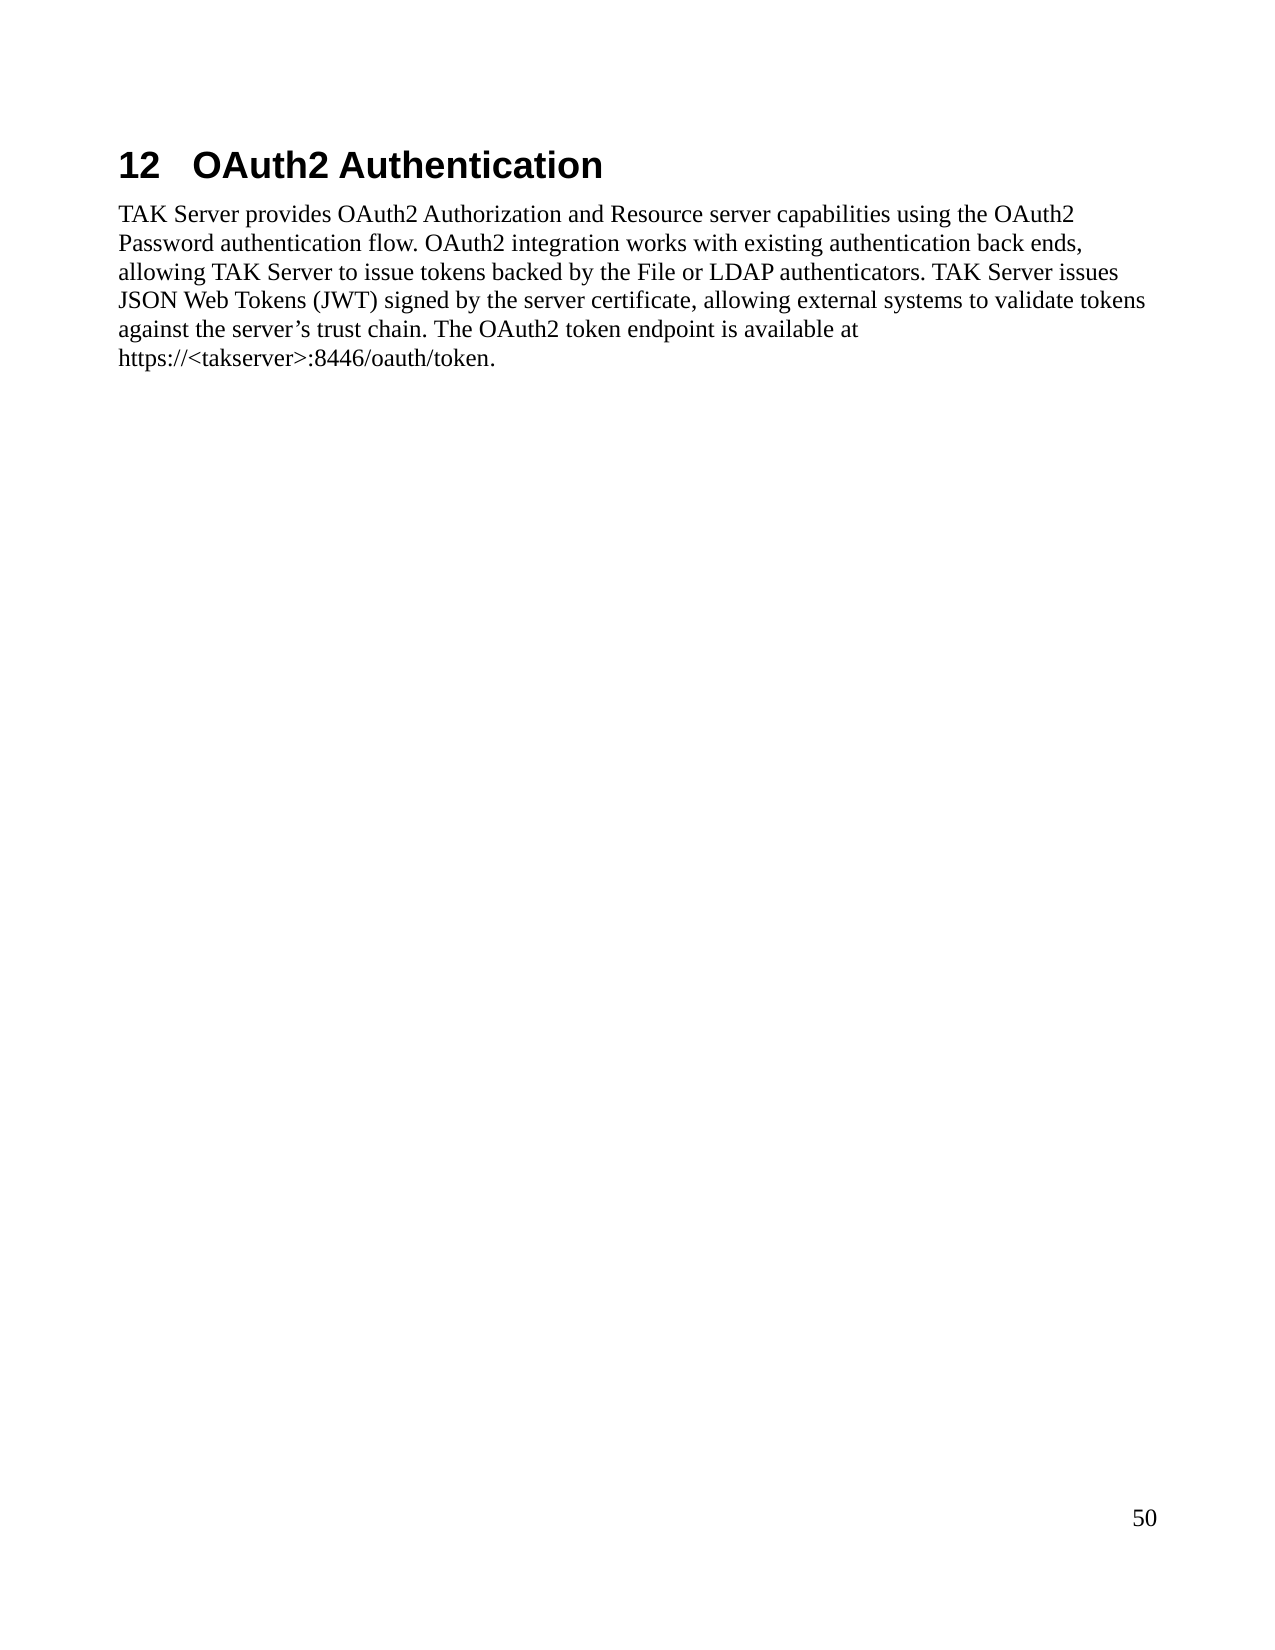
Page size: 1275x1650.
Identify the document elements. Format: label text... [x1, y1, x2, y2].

subtitle OAuth2 Authentication [118, 143, 1157, 187]
text TAK Server provides OAuth2 Authorization and Resource server capabilities using the OAuth2 Password authentication flow. OAuth2 integration works with existing authentication back ends, allowing TAK Server to issue tokens backed by the File or LDAP authenticators. TAK Server issues JSON Web Tokens (JWT) signed by the server certificate, allowing external systems to validate tokens against the server’s trust chain. The OAuth2 token endpoint is available at https://<takserver>:8446/oauth/token. [118, 199, 1157, 372]
